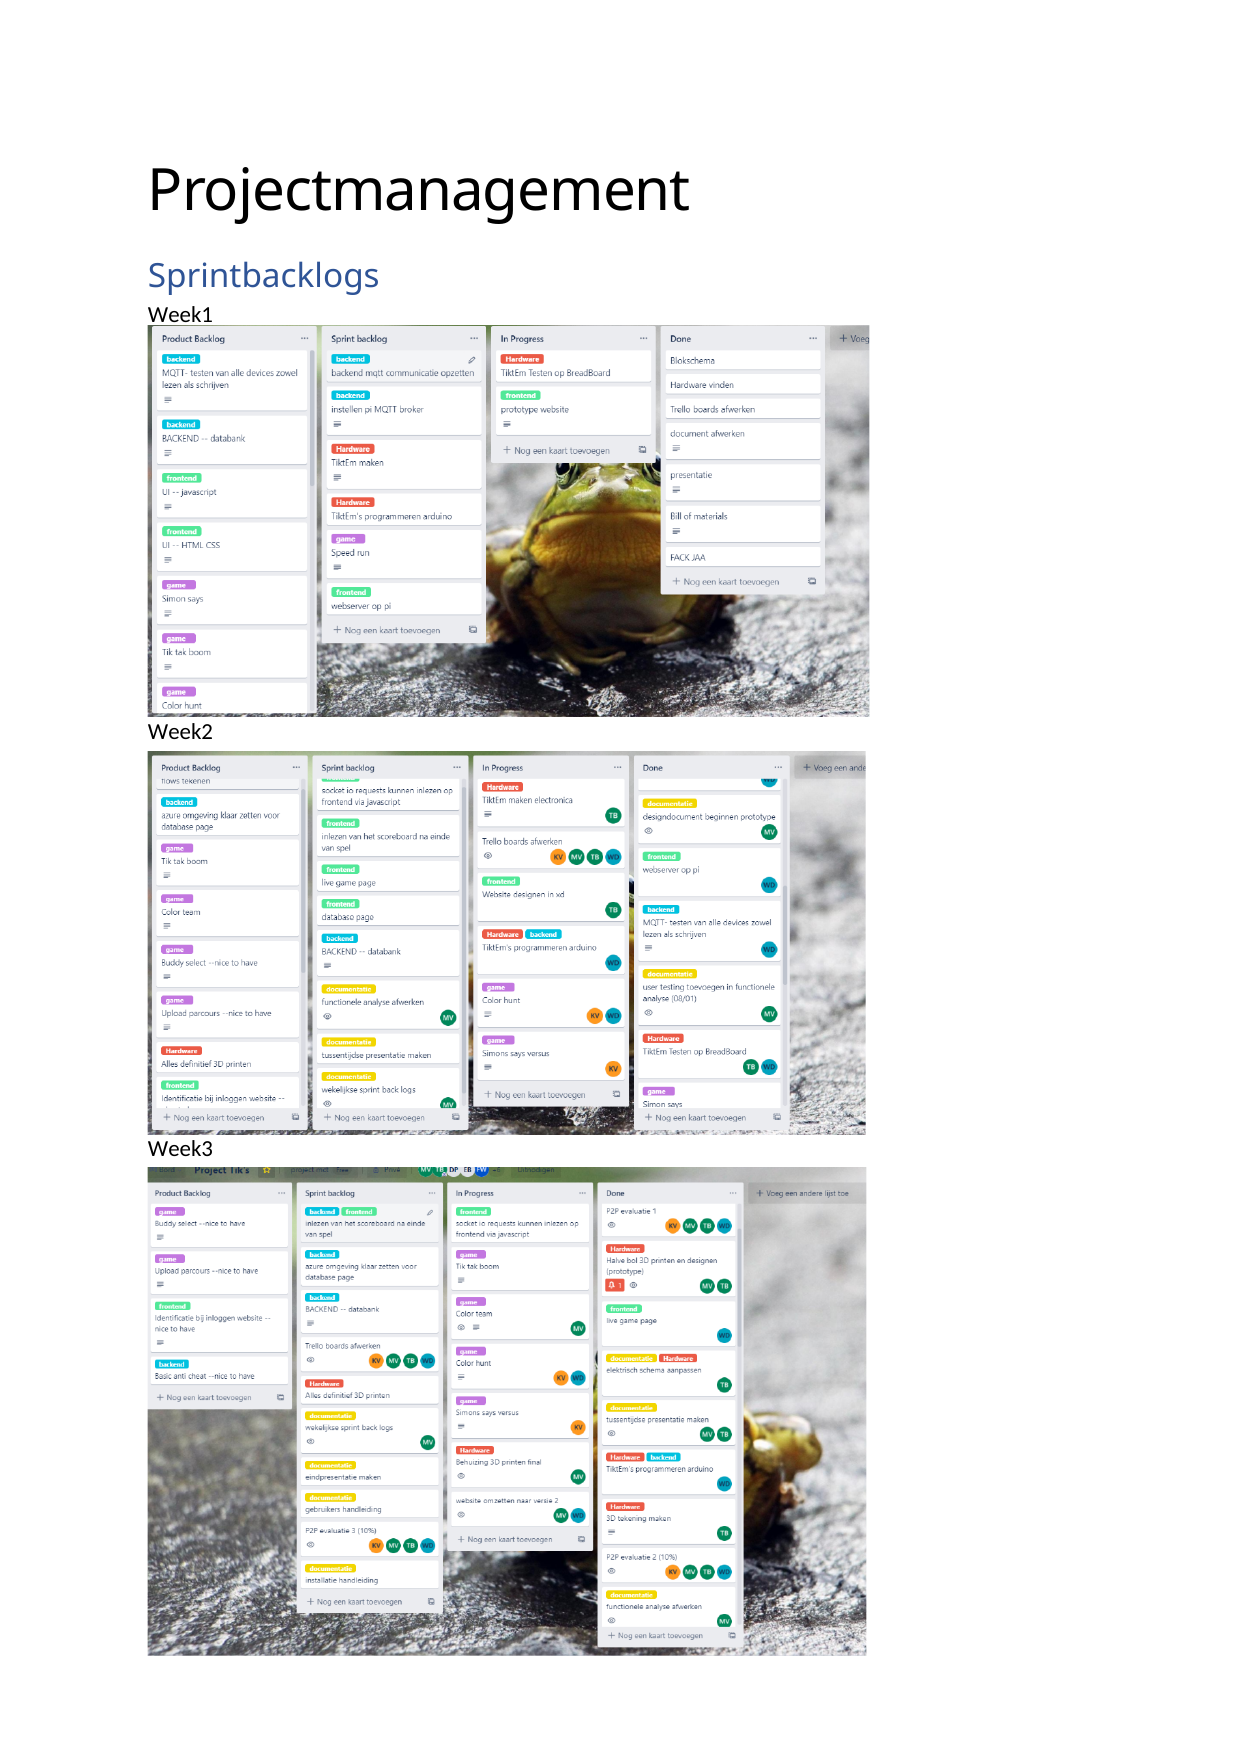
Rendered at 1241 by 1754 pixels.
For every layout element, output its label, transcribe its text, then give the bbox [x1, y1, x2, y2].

text Week3 [148, 1134, 1093, 1163]
subtitle Sprintbacklogs [148, 252, 1093, 297]
text Week1 [148, 300, 1093, 328]
text Projectmanagement [148, 148, 1093, 227]
text Week2 [148, 717, 1093, 745]
